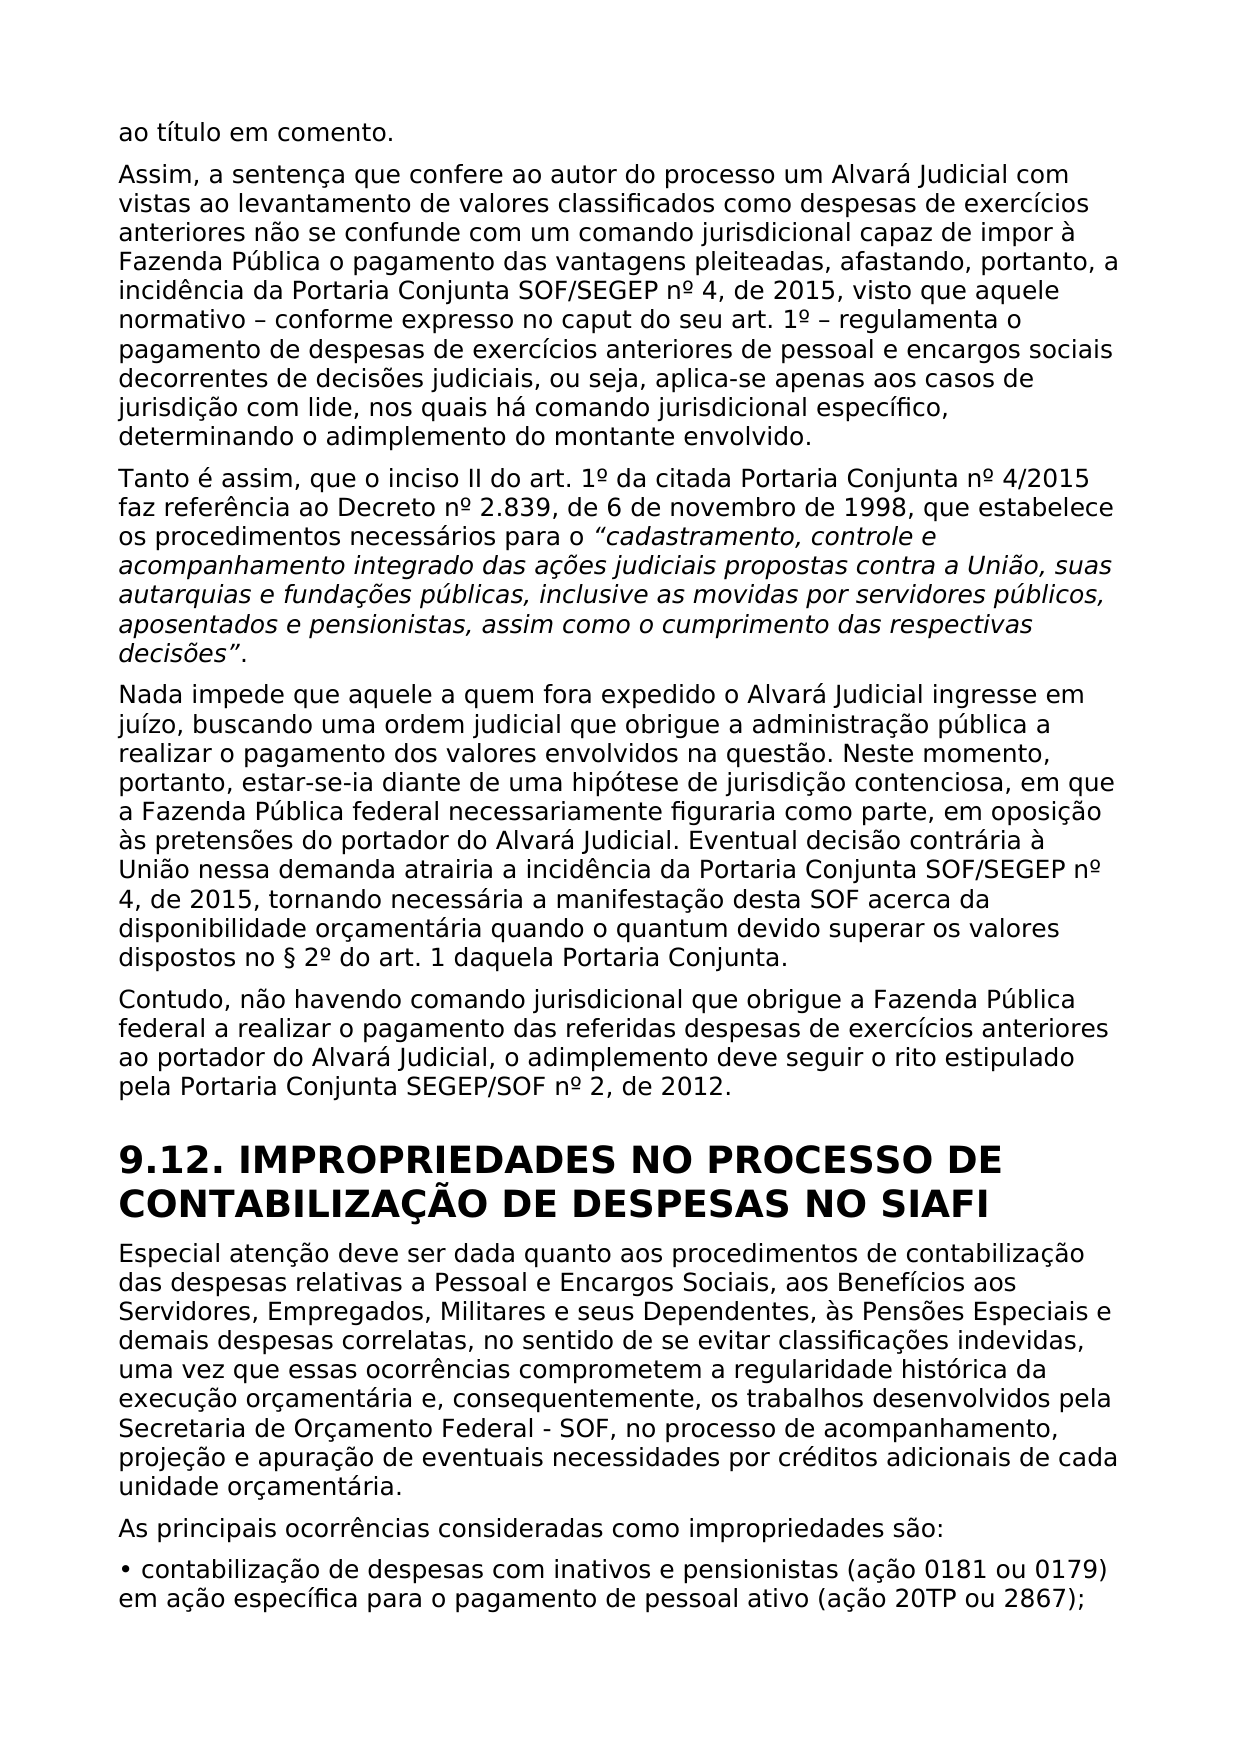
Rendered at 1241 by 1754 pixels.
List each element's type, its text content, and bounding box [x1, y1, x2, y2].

text Assim, a sentença que confere ao autor do processo um Alvará Judicial com vistas ao levantamento de valores classificados como despesas de exercícios anteriores não se confunde com um comando jurisdicional capaz de impor à Fazenda Pública o pagamento das vantagens pleiteadas, afastando, portanto, a incidência da Portaria Conjunta SOF/SEGEP nº 4, de 2015, visto que aquele normativo – conforme expresso no caput do seu art. 1º – regulamenta o pagamento de despesas de exercícios anteriores de pessoal e encargos sociais decorrentes de decisões judiciais, ou seja, aplica-se apenas aos casos de jurisdição com lide, nos quais há comando jurisdicional específico, determinando o adimplemento do montante envolvido. [118, 160, 1122, 451]
subtitle 9.12. IMPROPRIEDADES NO PROCESSO DE CONTABILIZAÇÃO DE DESPESAS NO SIAFI [118, 1139, 1122, 1226]
text Especial atenção deve ser dada quanto aos procedimentos de contabilização das despesas relativas a Pessoal e Encargos Sociais, aos Benefícios aos Servidores, Empregados, Militares e seus Dependentes, às Pensões Especiais e demais despesas correlatas, no sentido de se evitar classificações indevidas, uma vez que essas ocorrências comprometem a regularidade histórica da execução orçamentária e, consequentemente, os trabalhos desenvolvidos pela Secretaria de Orçamento Federal - SOF, no processo de acompanhamento, projeção e apuração de eventuais necessidades por créditos adicionais de cada unidade orçamentária. [118, 1239, 1122, 1501]
text ao título em comento. [118, 118, 1122, 147]
text Tanto é assim, que o inciso II do art. 1º da citada Portaria Conjunta nº 4/2015 faz referência ao Decreto nº 2.839, de 6 de novembro de 1998, que estabelece os procedimentos necessários para o “cadastramento, controle e acompanhamento integrado das ações judiciais propostas contra a União, suas autarquias e fundações públicas, inclusive as movidas por servidores públicos, aposentados e pensionistas, assim como o cumprimento das respectivas decisões”. [118, 464, 1122, 668]
text • contabilização de despesas com inativos e pensionistas (ação 0181 ou 0179) em ação específica para o pagamento de pessoal ativo (ação 20TP ou 2867); [118, 1555, 1122, 1614]
text As principais ocorrências consideradas como impropriedades são: [118, 1514, 1122, 1543]
text Contudo, não havendo comando jurisdicional que obrigue a Fazenda Pública federal a realizar o pagamento das referidas despesas de exercícios anteriores ao portador do Alvará Judicial, o adimplemento deve seguir o rito estipulado pela Portaria Conjunta SEGEP/SOF nº 2, de 2012. [118, 985, 1122, 1101]
text Nada impede que aquele a quem fora expedido o Alvará Judicial ingresse em juízo, buscando uma ordem judicial que obrigue a administração pública a realizar o pagamento dos valores envolvidos na questão. Neste momento, portanto, estar-se-ia diante de uma hipótese de jurisdição contenciosa, em que a Fazenda Pública federal necessariamente figuraria como parte, em oposição às pretensões do portador do Alvará Judicial. Eventual decisão contrária à União nessa demanda atrairia a incidência da Portaria Conjunta SOF/SEGEP nº 4, de 2015, tornando necessária a manifestação desta SOF acerca da disponibilidade orçamentária quando o quantum devido superar os valores dispostos no § 2º do art. 1 daquela Portaria Conjunta. [118, 681, 1122, 972]
